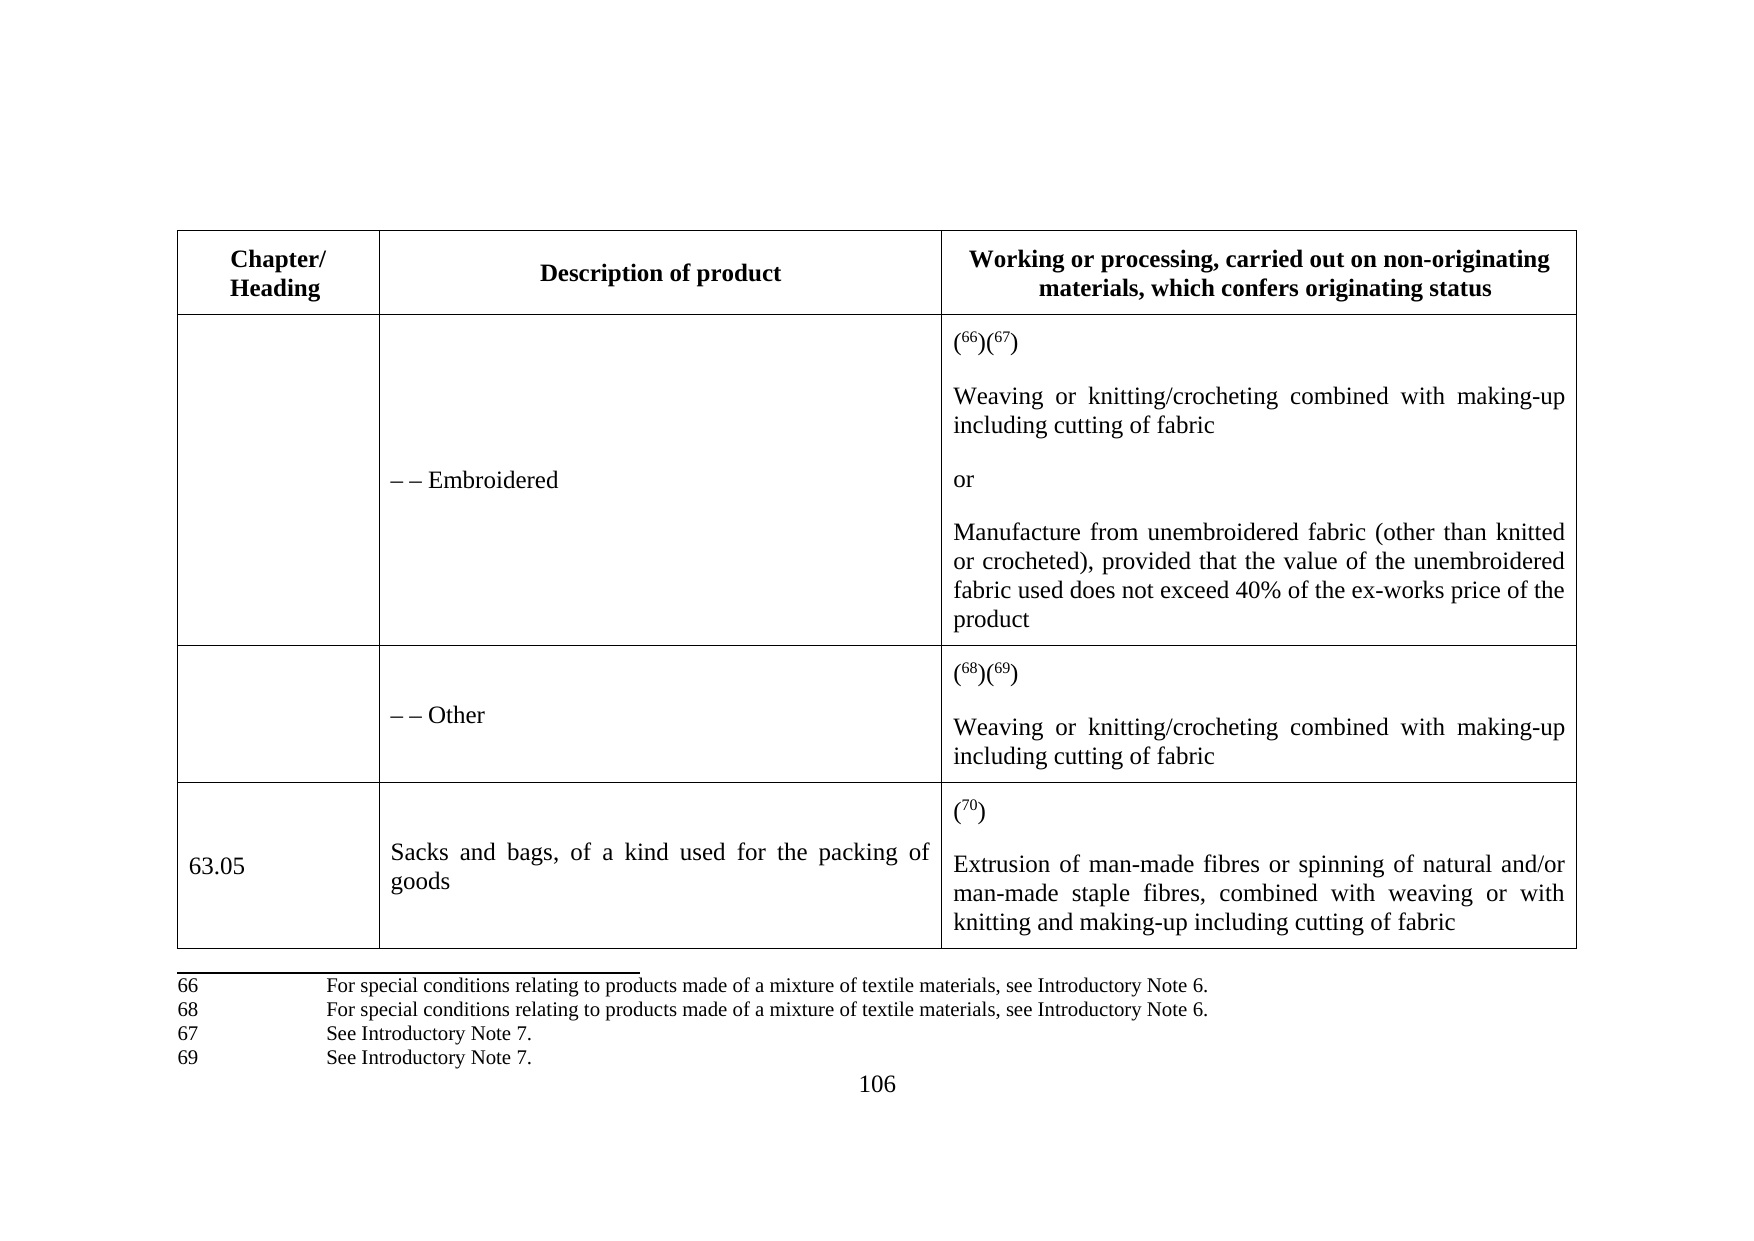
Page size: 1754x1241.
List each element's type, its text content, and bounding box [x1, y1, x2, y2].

table_header Description of product [380, 231, 941, 314]
table_cell [178, 315, 379, 645]
table_cell [178, 646, 379, 782]
table_cell 63.05 [178, 783, 379, 948]
table_header Chapter/ Heading [178, 231, 379, 314]
table_cell ()() Weaving or knitting/crocheting combined with making-up including cutting of fabric [942, 646, 1576, 782]
table_cell Sacks and bags, of a kind used for the packing of goods [380, 783, 941, 948]
table_header Working or processing, carried out on non-originating materials, which confers originating status [942, 231, 1576, 314]
table_cell () Extrusion of man-made fibres or spinning of natural and/or man-made staple fibres, combined with weaving or with knitting and making-up including cutting of fabric [942, 783, 1576, 948]
table_cell – – Embroidered [380, 315, 941, 645]
table_cell – – Other [380, 646, 941, 782]
table_cell ()() Weaving or knitting/crocheting combined with making-up including cutting of fabric or Manufacture from unembroidered fabric (other than knitted or crocheted), provided that the value of the unembroidered fabric used does not exceed 40% of the ex-works price of the product [942, 315, 1576, 645]
